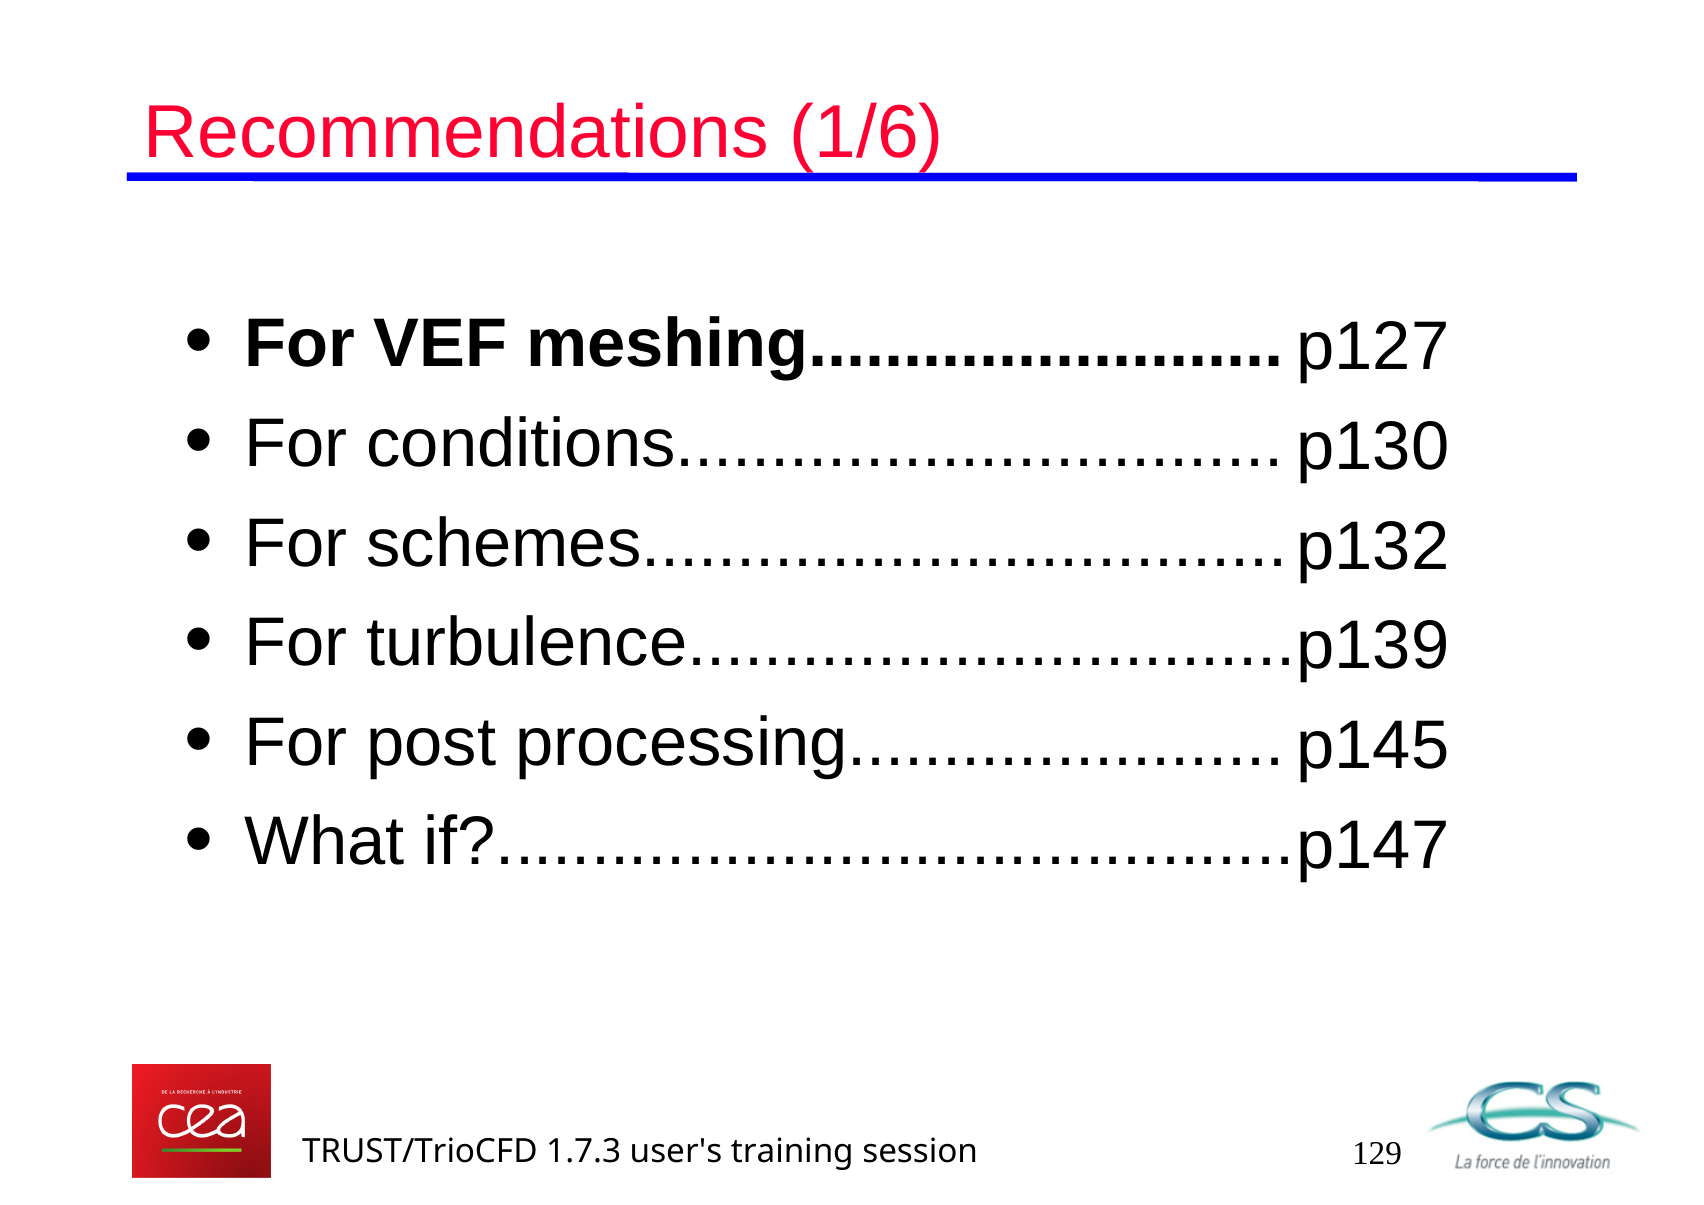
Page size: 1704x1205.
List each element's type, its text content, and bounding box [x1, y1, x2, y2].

list p127 p130 p132 p139 p145 p147 [1224, 293, 1492, 911]
title Recommendations (1/6) [127, 39, 1661, 215]
picture [132, 1064, 271, 1178]
list For VEF meshing......................... For conditions................................ For schemes.................................. For turbulence................................ For post processing....................... What if?.......................................... [169, 290, 1353, 902]
picture [1423, 1072, 1648, 1179]
